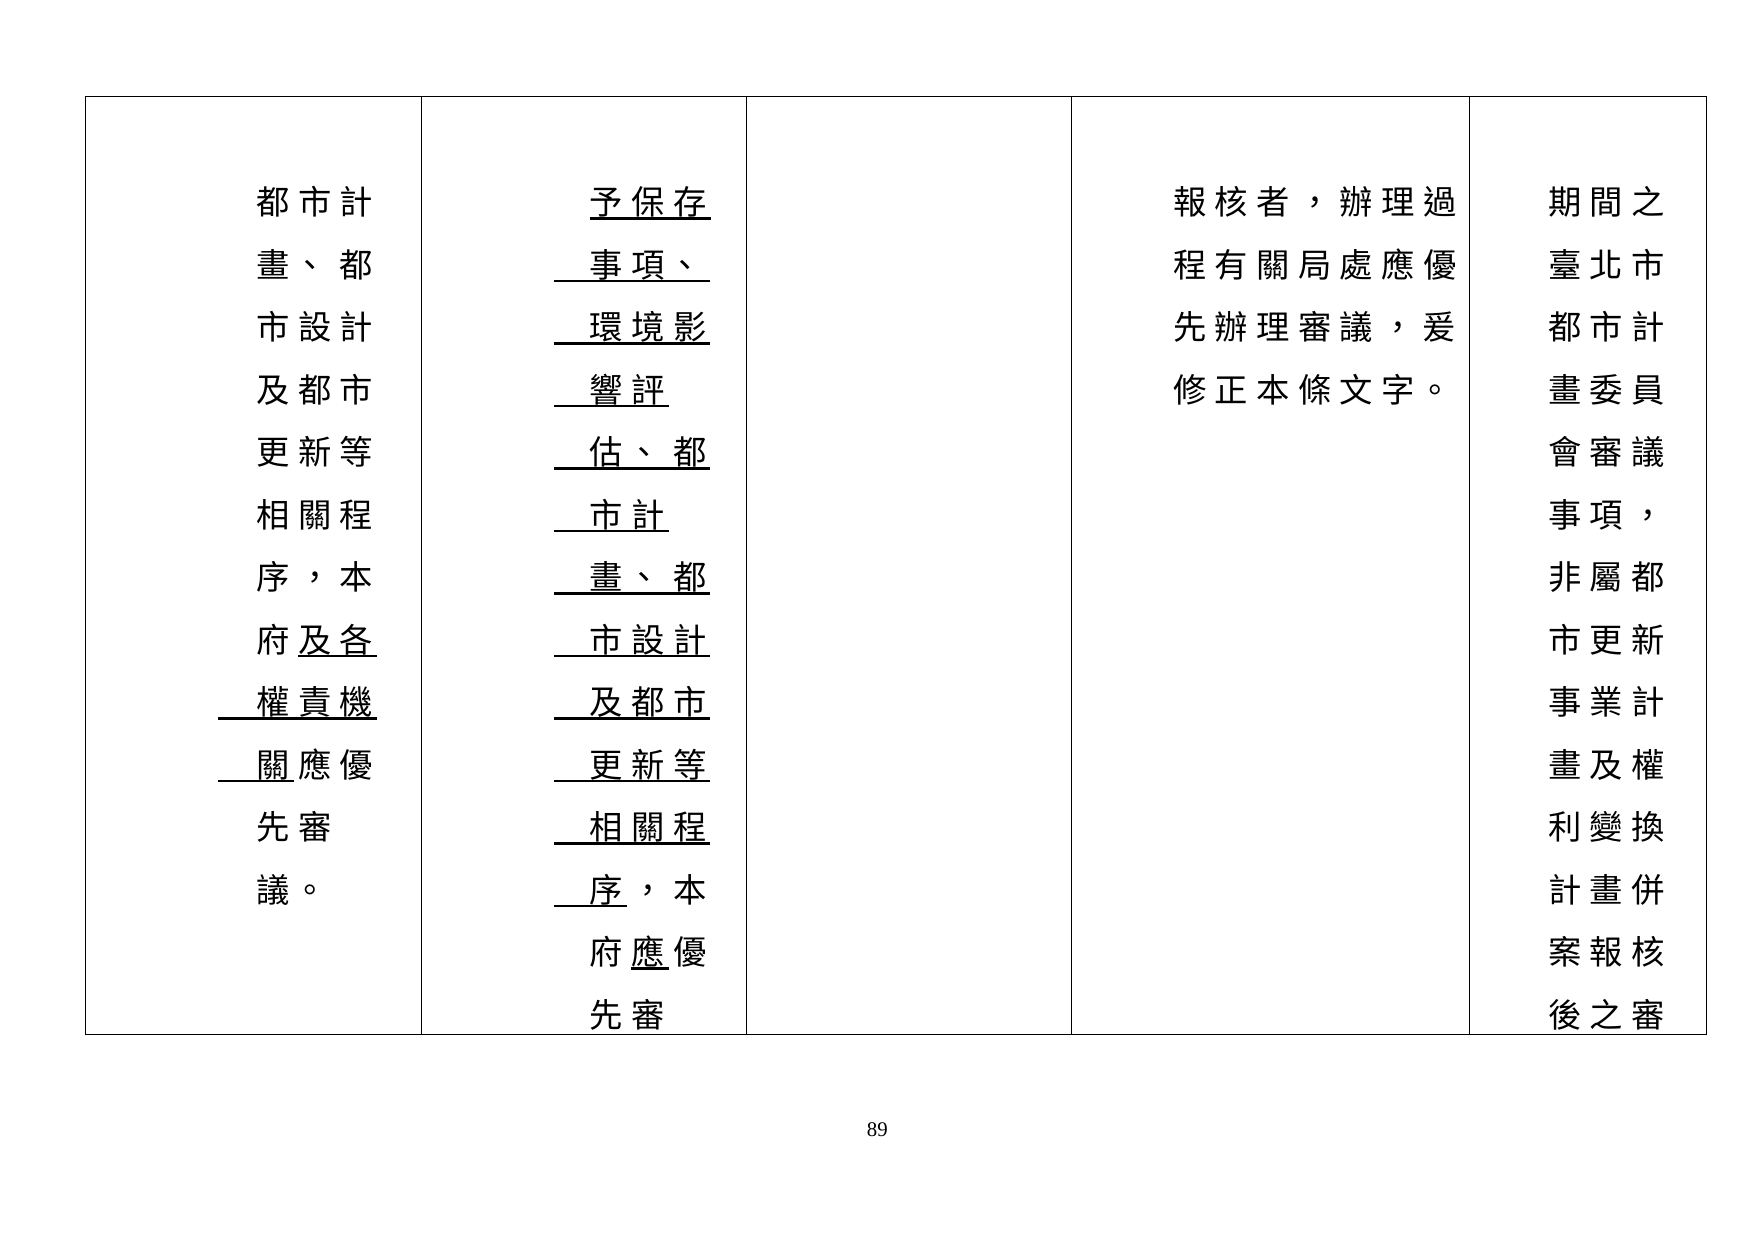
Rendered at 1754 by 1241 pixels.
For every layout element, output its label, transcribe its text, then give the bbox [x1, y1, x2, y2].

table_cell [747, 97, 1071, 1033]
table_cell 期間之臺北市都市計畫委員會審議事項，非屬都市更新事業計畫及權利變換計畫併案報核後之審 [1470, 97, 1706, 1033]
table_cell 予保存事項、環境影響評估、都市計畫、都市設計及都市更新等相關程序，本府應優先審 [422, 97, 746, 1033]
table_cell 都市計畫、都市設計及都市更新等相關程序，本府及各權責機關應優先審議。 [86, 97, 421, 1033]
table_cell 報核者，辦理過程有關局處應優先辦理審議，爰修正本條文字。 [1072, 97, 1469, 1033]
